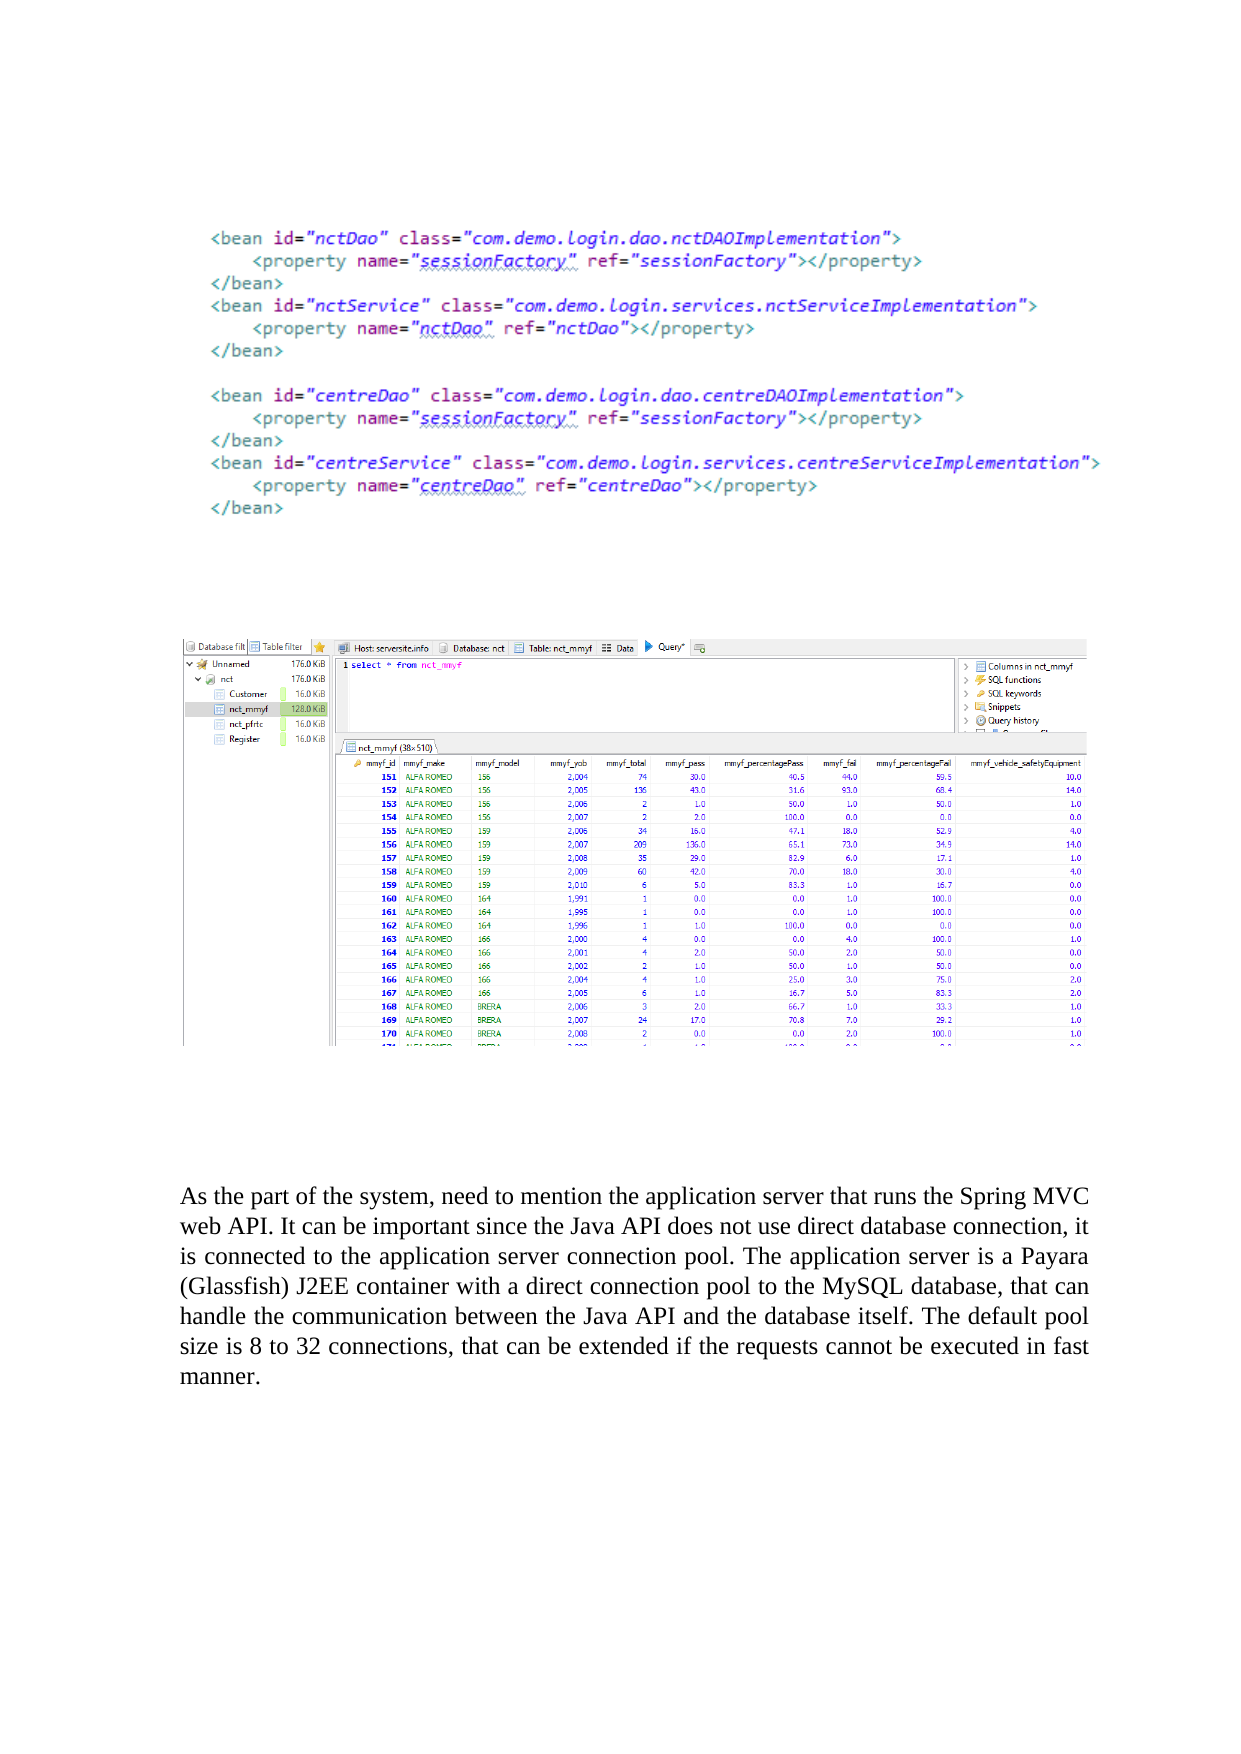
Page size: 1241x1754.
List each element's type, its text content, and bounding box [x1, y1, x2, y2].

text Figure 4: Hibernate ORM session factory mapping to Java objects [179, 529, 1090, 559]
text As the part of the system, need to mention the application server that runs the Spring MVC web API. It can be important since the Java API does not use direct database connection, it is connected to the application server connection pool. The application server is a Payara (Glassfish) J2EE container with a direct connection pool to the MySQL database, that can handle the communication between the Java API and the database itself. The default pool size is 8 to 32 connections, that can be extended if the requests cannot be executed in fast manner. Figure 5 [179, 1181, 1090, 1389]
text Figure 4.1: Make and model values stored in database [179, 1072, 1090, 1100]
